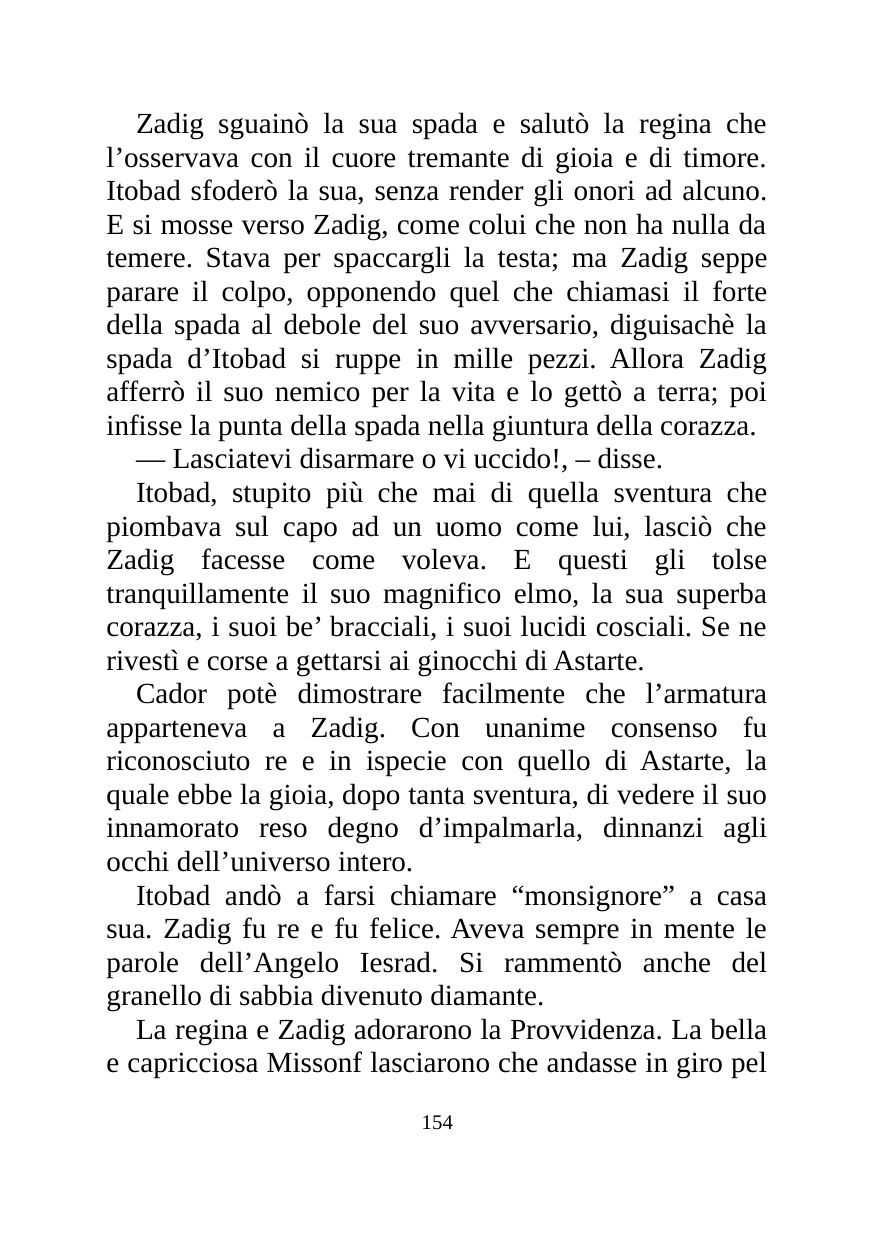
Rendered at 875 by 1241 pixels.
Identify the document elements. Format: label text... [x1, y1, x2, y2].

text Zadig sguainò la sua spada e salutò la regina che l’osservava con il cuore tremante di gioia e di timore. Itobad sfoderò la sua, senza render gli onori ad alcuno. E si mosse verso Zadig, come colui che non ha nulla da temere. Stava per spaccargli la testa; ma Zadig seppe parare il colpo, opponendo quel che chiamasi il forte della spada al debole del suo avversario, diguisachè la spada d’Itobad si ruppe in mille pezzi. Allora Zadig afferrò il suo nemico per la vita e lo gettò a terra; poi infisse la punta della spada nella giuntura della corazza. [106, 106, 768, 442]
text Itobad andò a farsi chiamare “monsignore” a casa sua. Zadig fu re e fu felice. Aveva sempre in mente le parole dell’Angelo Iesrad. Si rammentò anche del granello di sabbia divenuto diamante. [106, 878, 768, 1012]
text La regina e Zadig adorarono la Provvidenza. La bella e capricciosa Missonf lasciarono che andasse in giro pel [106, 1012, 768, 1079]
text Itobad, stupito più che mai di quella sventura che piombava sul capo ad un uomo come lui, lasciò che Zadig facesse come voleva. E questi gli tolse tranquillamente il suo magnifico elmo, la sua superba corazza, i suoi be’ bracciali, i suoi lucidi cosciali. Se ne rivestì e corse a gettarsi ai ginocchi di Astarte. [106, 475, 768, 676]
text — Lasciatevi disarmare o vi uccido!, – disse. [106, 442, 768, 475]
text Cador potè dimostrare facilmente che l’armatura apparteneva a Zadig. Con unanime consenso fu riconosciuto re e in ispecie con quello di Astarte, la quale ebbe la gioia, dopo tanta sventura, di vedere il suo innamorato reso degno d’impalmarla, dinnanzi agli occhi dell’universo intero. [106, 676, 768, 878]
